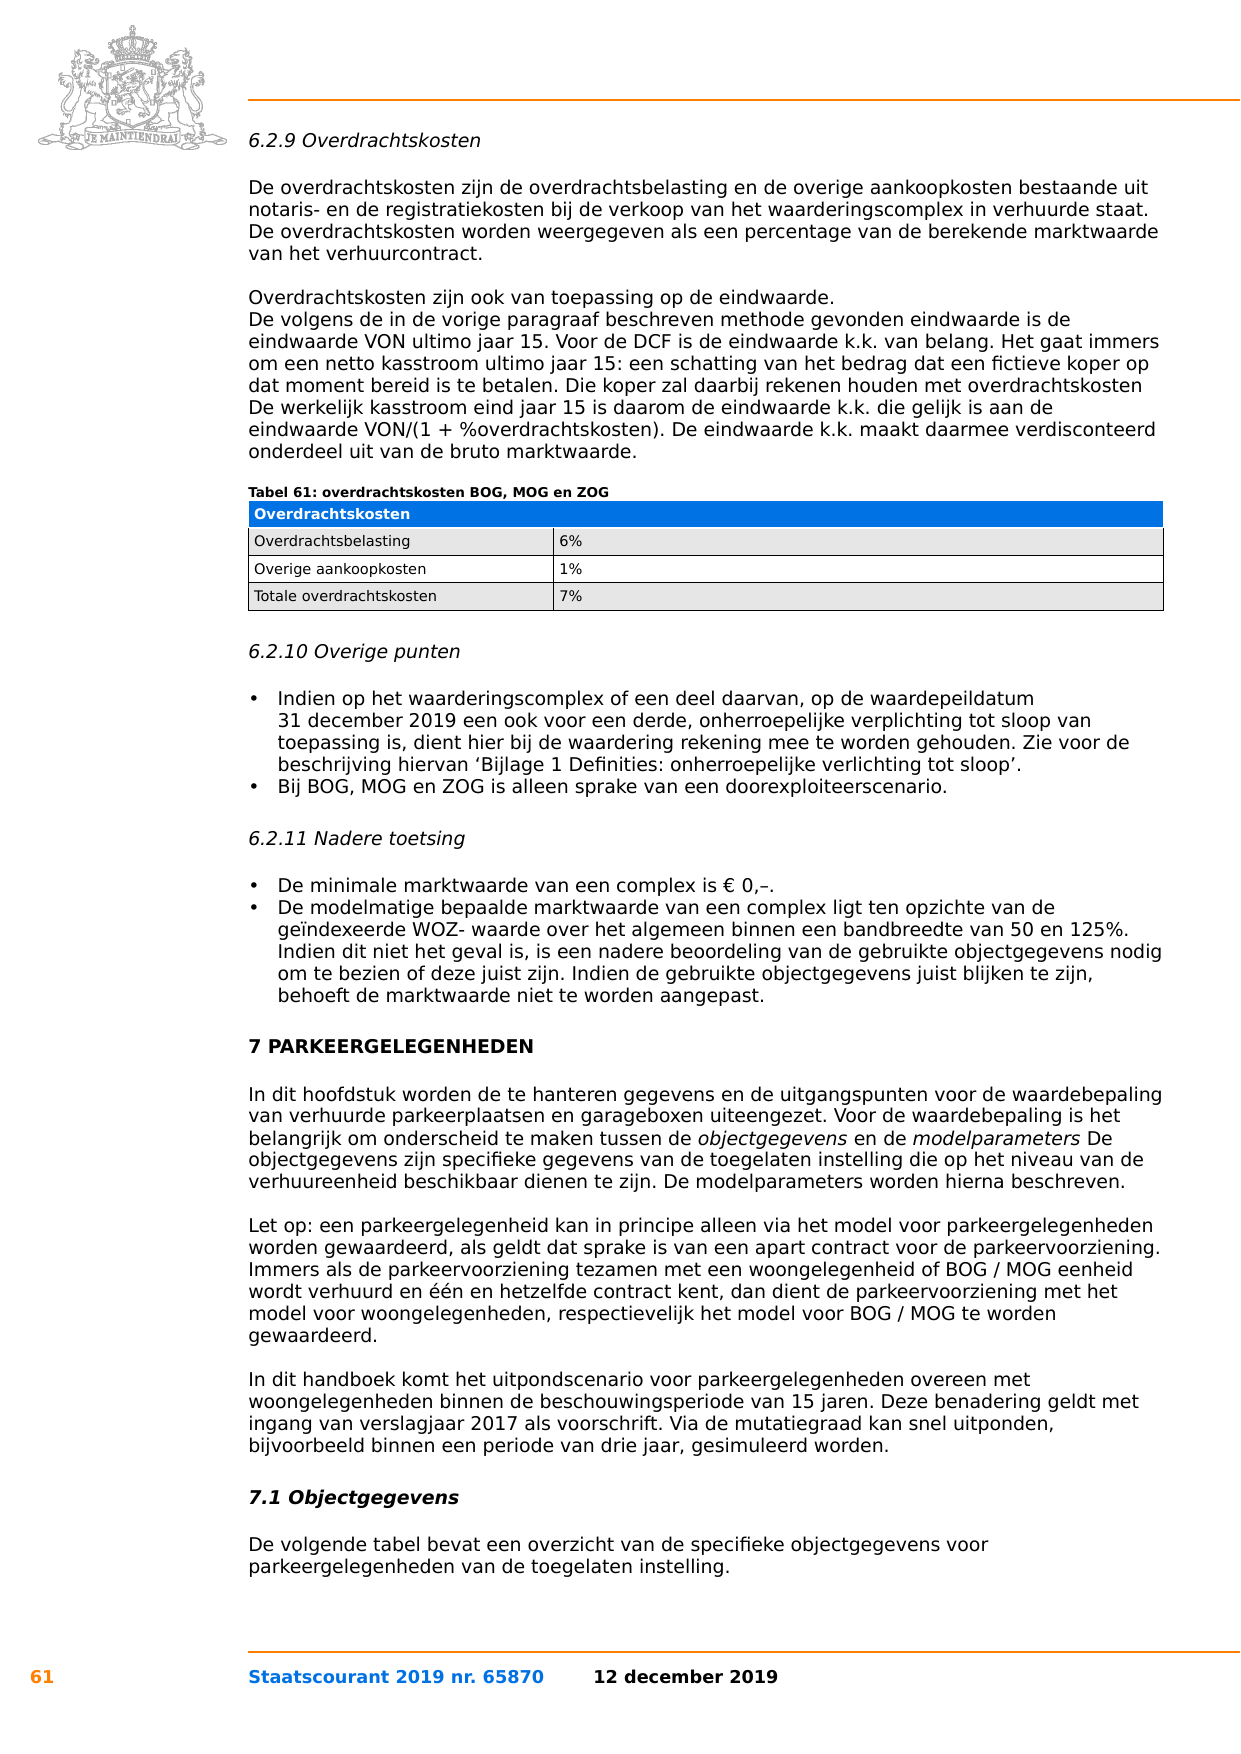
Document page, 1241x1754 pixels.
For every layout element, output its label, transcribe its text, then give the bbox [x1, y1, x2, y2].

text • Indien op het waarderingscomplex of een deel daarvan, op de waardepeildatum 31 december 2019 een ook voor een derde, onherroepelijke verplichting tot sloop van toepassing is, dient hier bij de waardering rekening mee te worden gehouden. Zie voor de beschrijving hiervan ‘Bijlage 1 Definities: onherroepelijke verlichting tot sloop’. [248, 688, 1163, 776]
subtitle 6.2.9 Overdrachtskosten [248, 130, 1163, 152]
table_cell Totale overdrachtskosten [249, 583, 553, 610]
text De werkelijk kasstroom eind jaar 15 is daarom de eindwaarde k.k. die gelijk is aan de eindwaarde VON/(1 + %overdrachtskosten). De eindwaarde k.k. maakt daarmee verdisconteerd onderdeel uit van de bruto marktwaarde. [248, 397, 1163, 462]
subtitle 6.2.11 Nadere toetsing [248, 828, 1163, 849]
text Let op: een parkeergelegenheid kan in principe alleen via het model voor parkeergelegenheden worden gewaardeerd, als geldt dat sprake is van een apart contract voor de parkeervoorziening. Immers als de parkeervoorziening tezamen met een woongelegenheid of BOG / MOG eenheid wordt verhuurd en één en hetzelfde contract kent, dan dient de parkeervoorziening met het model voor woongelegenheden, respectievelijk het model voor BOG / MOG te worden gewaardeerd. [248, 1215, 1163, 1347]
text Overdrachtskosten zijn ook van toepassing op de eindwaarde. [248, 287, 1163, 309]
table_cell 6% [554, 529, 1163, 555]
subtitle 6.2.10 Overige punten [248, 641, 1163, 663]
text In dit handboek komt het uitpondscenario voor parkeergelegenheden overeen met woongelegenheden binnen de beschouwingsperiode van 15 jaren. Deze benadering geldt met ingang van verslagjaar 2017 als voorschrift. Via de mutatiegraad kan snel uitponden, bijvoorbeeld binnen een periode van drie jaar, gesimuleerd worden. [248, 1369, 1163, 1457]
table_cell 7% [554, 583, 1163, 610]
table_cell Overdrachtsbelasting [249, 529, 553, 555]
text De volgende tabel bevat een overzicht van de specifieke objectgegevens voor parkeergelegenheden van de toegelaten instelling. [248, 1534, 1163, 1578]
table_cell Overdrachtskosten [249, 501, 1163, 527]
text • Bij BOG, MOG en ZOG is alleen sprake van een doorexploiteerscenario. [248, 776, 1163, 798]
picture [38, 25, 227, 150]
text • De minimale marktwaarde van een complex is € 0,–. [248, 874, 1163, 897]
subtitle 7.1 Objectgegevens [248, 1487, 1163, 1509]
table_header Tabel 61: overdrachtskosten BOG, MOG en ZOG [248, 484, 1163, 500]
text In dit hoofdstuk worden de te hanteren gegevens en de uitgangspunten voor de waardebepaling van verhuurde parkeerplaatsen en garageboxen uiteengezet. Voor de waardebepaling is het belangrijk om onderscheid te maken tussen de objectgegevens en de modelparameters De objectgegevens zijn specifieke gegevens van de toegelaten instelling die op het niveau van de verhuureenheid beschikbaar dienen te zijn. De modelparameters worden hierna beschreven. [248, 1083, 1163, 1193]
text • De modelmatige bepaalde marktwaarde van een complex ligt ten opzichte van de geïndexeerde WOZ- waarde over het algemeen binnen een bandbreedte van 50 en 125%. Indien dit niet het geval is, is een nadere beoordeling van de gebruikte objectgegevens nodig om te bezien of deze juist zijn. Indien de gebruikte objectgegevens juist blijken te zijn, behoeft de marktwaarde niet te worden aangepast. [248, 897, 1163, 1006]
text De volgens de in de vorige paragraaf beschreven methode gevonden eindwaarde is de eindwaarde VON ultimo jaar 15. Voor de DCF is de eindwaarde k.k. van belang. Het gaat immers om een netto kasstroom ultimo jaar 15: een schatting van het bedrag dat een fictieve koper op dat moment bereid is te betalen. Die koper zal daarbij rekenen houden met overdrachtskosten [248, 309, 1163, 397]
text De overdrachtskosten zijn de overdrachtsbelasting en de overige aankoopkosten bestaande uit notaris- en de registratiekosten bij de verkoop van het waarderingscomplex in verhuurde staat. De overdrachtskosten worden weergegeven als een percentage van de berekende marktwaarde van het verhuurcontract. [248, 177, 1163, 265]
subtitle 7 PARKEERGELEGENHEDEN [248, 1036, 1163, 1058]
table_cell Overige aankoopkosten [249, 556, 553, 582]
table_cell 1% [554, 556, 1163, 582]
